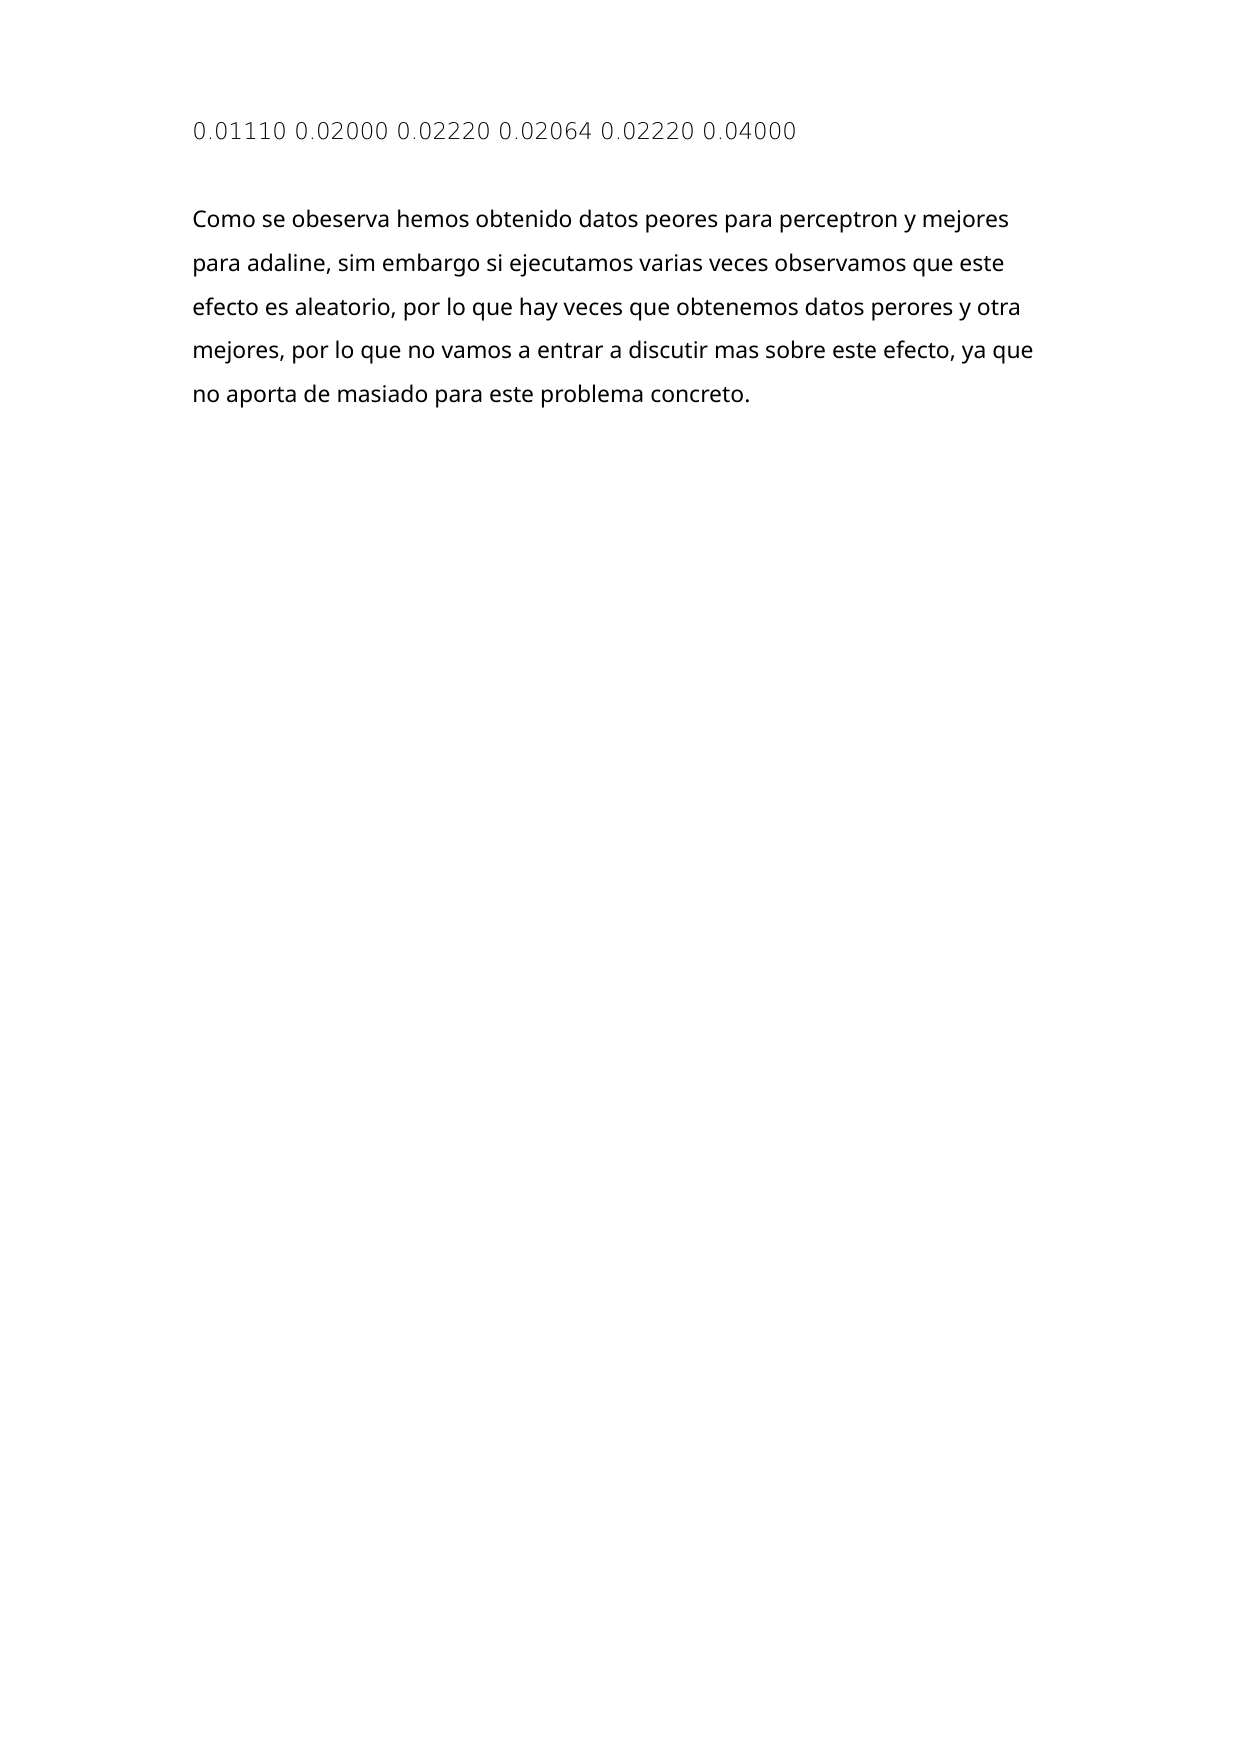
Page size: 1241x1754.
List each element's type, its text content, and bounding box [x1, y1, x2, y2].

text 0.01110 0.02000 0.02220 0.02064 0.02220 0.04000 [192, 118, 1064, 145]
text Como se obeserva hemos obtenido datos peores para perceptron y mejores para adaline, sim embargo si ejecutamos varias veces observamos que este efecto es aleatorio, por lo que hay veces que obtenemos datos perores y otra mejores, por lo que no vamos a entrar a discutir mas sobre este efecto, ya que no aporta de masiado para este problema concreto. [192, 203, 1064, 409]
